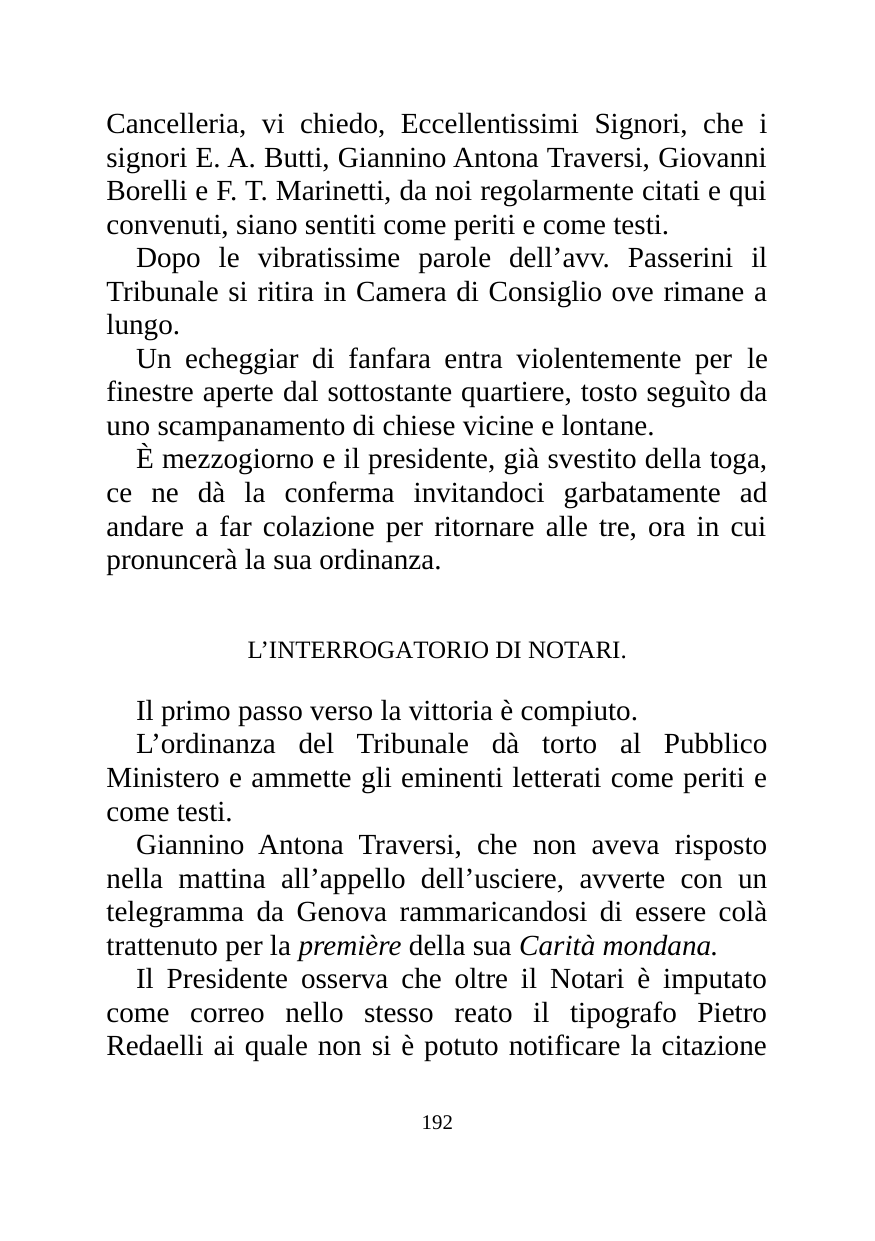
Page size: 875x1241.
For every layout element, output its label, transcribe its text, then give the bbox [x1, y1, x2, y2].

text Il Presidente osserva che oltre il Notari è imputato come correo nello stesso reato il tipografo Pietro Redaelli ai quale non si è potuto notificare la citazione [106, 961, 768, 1062]
text Un echeggiar di fanfara entra violentemente per le finestre aperte dal sottostante quartiere, tosto seguìto da uno scampanamento di chiese vicine e lontane. [106, 341, 768, 442]
text Il primo passo verso la vittoria è compiuto. [106, 693, 768, 727]
text Cancelleria, vi chiedo, Eccellentissimi Signori, che i signori E. A. Butti, Giannino Antona Traversi, Giovanni Borelli e F. T. Marinetti, da noi regolarmente citati e qui convenuti, siano sentiti come periti e come testi. [106, 106, 768, 240]
text L’ordinanza del Tribunale dà torto al Pubblico Ministero e ammette gli eminenti letterati come periti e come testi. [106, 727, 768, 827]
text È mezzogiorno e il presidente, già svestito della toga, ce ne dà la conferma invitandoci garbatamente ad andare a far colazione per ritornare alle tre, ora in cui pronuncerà la sua ordinanza. [106, 442, 768, 576]
text Giannino Antona Traversi, che non aveva risposto nella mattina all’appello dell’usciere, avverte con un telegramma da Genova rammaricandosi di essere colà trattenuto per la première della sua Carità mondana. [106, 827, 768, 961]
subtitle L’INTERROGATORIO DI NOTARI. [106, 635, 768, 664]
text Dopo le vibratissime parole dell’avv. Passerini il Tribunale si ritira in Camera di Consiglio ove rimane a lungo. [106, 240, 768, 341]
